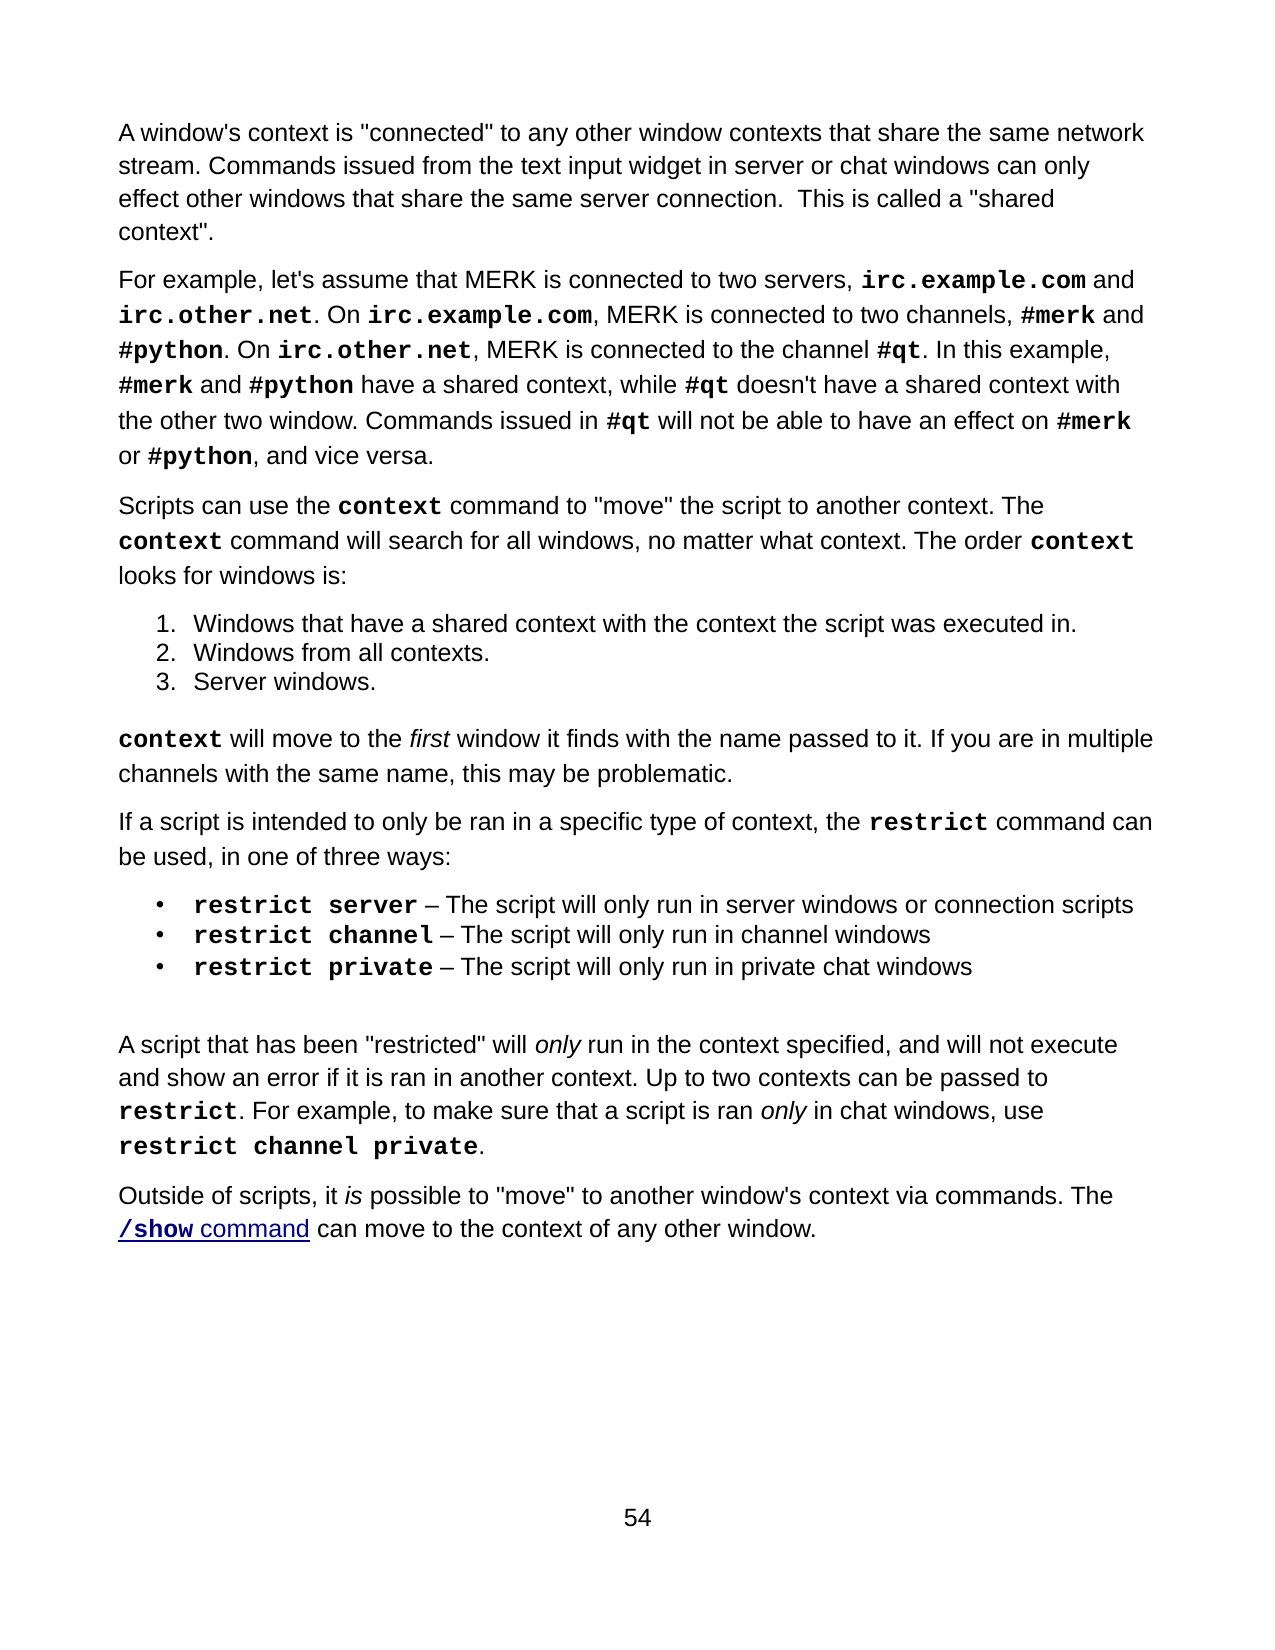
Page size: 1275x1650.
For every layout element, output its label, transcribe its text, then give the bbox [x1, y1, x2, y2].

text If a script is intended to only be ran in a specific type of context, the restrict command can be used, in one of three ways: [118, 807, 1157, 871]
list restrict channel – The script will only run in channel windows [156, 921, 1157, 951]
text context will move to the first window it finds with the name passed to it. If you are in multiple channels with the same name, this may be problematic. [118, 724, 1157, 788]
text Scripts can use the context command to "move" the script to another context. The context command will search for all windows, no matter what context. The order context looks for windows is: [118, 491, 1157, 590]
text Outside of scripts, it is possible to "move" to another window's context via commands. The /show command can move to the context of any other window. [118, 1181, 1157, 1245]
text A window's context is "connected" to any other window contexts that share the same network stream. Commands issued from the text input widget in server or chat windows can only effect other windows that share the same server connection. This is called a "shared context". [118, 118, 1157, 246]
list Server windows. [156, 666, 1157, 695]
text A script that has been "restricted" will only run in the context specified, and will not execute and show an error if it is ran in another context. Up to two contexts can be passed to restrict. For example, to make sure that a script is ran only in chat windows, use restrict channel private. [118, 1030, 1157, 1162]
text For example, let's assume that MERK is connected to two servers, irc.example.com and irc.other.net. On irc.example.com, MERK is connected to two channels, #merk and #python. On irc.other.net, MERK is connected to the channel #qt. In this example, #merk and #python have a shared context, while #qt doesn't have a shared context with the other two window. Commands issued in #qt will not be able to have an effect on #merk or #python, and vice versa. [118, 265, 1157, 472]
list restrict server – The script will only run in server windows or connection scripts [156, 889, 1157, 921]
list restrict private – The script will only run in private chat windows [156, 951, 1157, 982]
list Windows that have a shared context with the context the script was executed in. [156, 609, 1157, 638]
list Windows from all contexts. [156, 638, 1157, 666]
